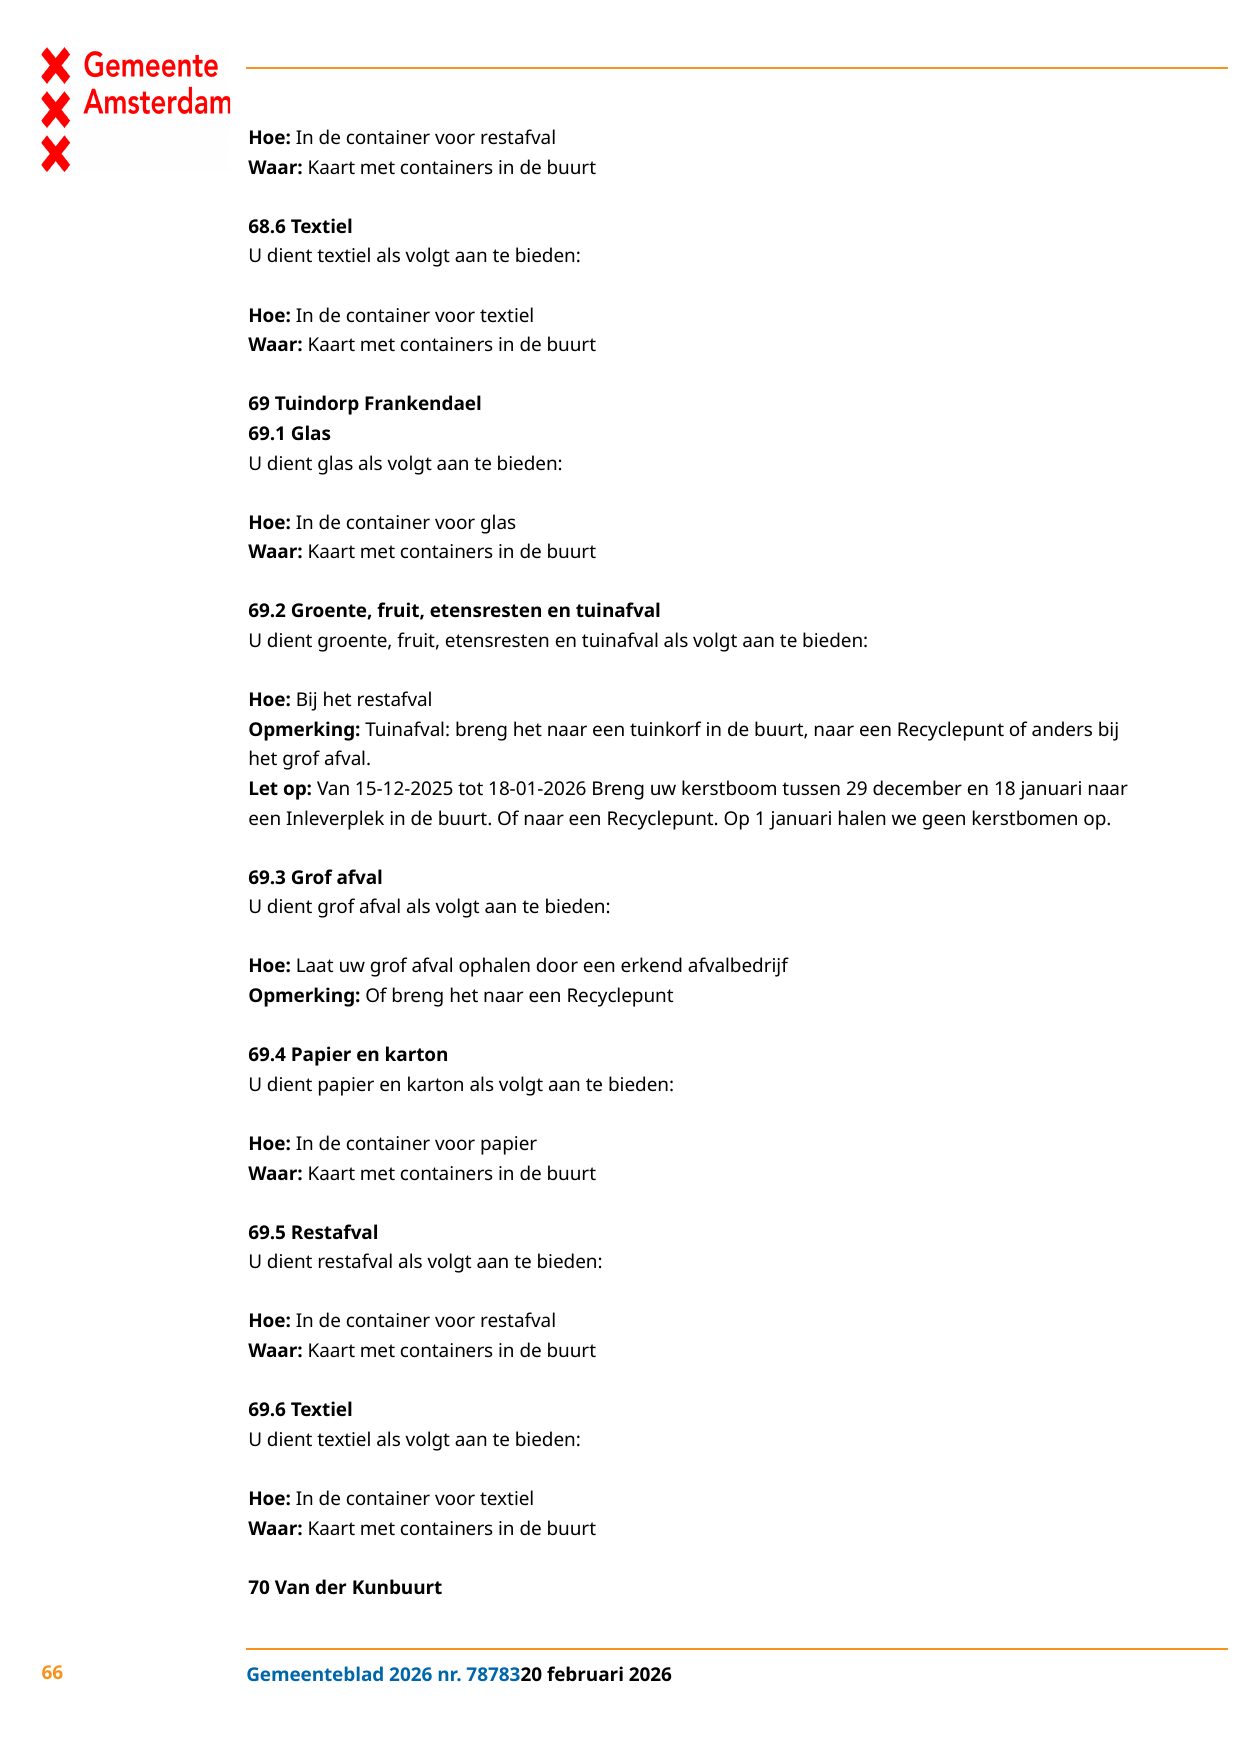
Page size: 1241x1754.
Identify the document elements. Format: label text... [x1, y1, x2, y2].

text 69.4 Papier en karton [248, 1041, 1152, 1067]
text U dient papier en karton als volgt aan te bieden: [248, 1071, 1152, 1097]
text U dient textiel als volgt aan te bieden: [248, 243, 1152, 268]
text Waar: Kaart met containers in de buurt [248, 1160, 1152, 1186]
text Waar: Kaart met containers in de buurt [248, 1515, 1152, 1541]
text Waar: Kaart met containers in de buurt [248, 538, 1152, 564]
text Waar: Kaart met containers in de buurt [248, 331, 1152, 357]
text 70 Van der Kunbuurt [248, 1574, 1152, 1600]
text U dient textiel als volgt aan te bieden: [248, 1426, 1152, 1452]
text 68.6 Textiel [248, 213, 1152, 239]
text Waar: Kaart met containers in de buurt [248, 154, 1152, 180]
text Hoe: In de container voor papier [248, 1130, 1152, 1156]
text 69.5 Restafval [248, 1219, 1152, 1245]
text 69 Tuindorp Frankendael [248, 391, 1152, 416]
text Hoe: In de container voor restafval [248, 1308, 1152, 1333]
text Waar: Kaart met containers in de buurt [248, 1337, 1152, 1363]
text 69.3 Grof afval [248, 864, 1152, 890]
text Hoe: Bij het restafval [248, 686, 1152, 712]
text 69.6 Textiel [248, 1396, 1152, 1422]
text Hoe: In de container voor textiel [248, 1485, 1152, 1511]
text Hoe: In de container voor restafval [248, 124, 1152, 150]
text Hoe: In de container voor glas [248, 509, 1152, 535]
text U dient grof afval als volgt aan te bieden: [248, 893, 1152, 919]
text 69.2 Groente, fruit, etensresten en tuinafval [248, 598, 1152, 623]
text U dient groente, fruit, etensresten en tuinafval als volgt aan te bieden: [248, 627, 1152, 653]
text Let op: Van 15-12-2025 tot 18-01-2026 Breng uw kerstboom tussen 29 december en 18 januari naar een Inleverplek in de buurt. Of naar een Recyclepunt. Op 1 januari halen we geen kerstbomen op. [248, 775, 1152, 831]
text Opmerking: Of breng het naar een Recyclepunt [248, 982, 1152, 1008]
text Opmerking: Tuinafval: breng het naar een tuinkorf in de buurt, naar een Recyclepunt of anders bij het grof afval. [248, 716, 1152, 771]
picture [41, 47, 231, 172]
text U dient restafval als volgt aan te bieden: [248, 1248, 1152, 1274]
text Hoe: In de container voor textiel [248, 302, 1152, 328]
text Hoe: Laat uw grof afval ophalen door een erkend afvalbedrijf [248, 953, 1152, 978]
text U dient glas als volgt aan te bieden: [248, 450, 1152, 476]
text 69.1 Glas [248, 420, 1152, 446]
